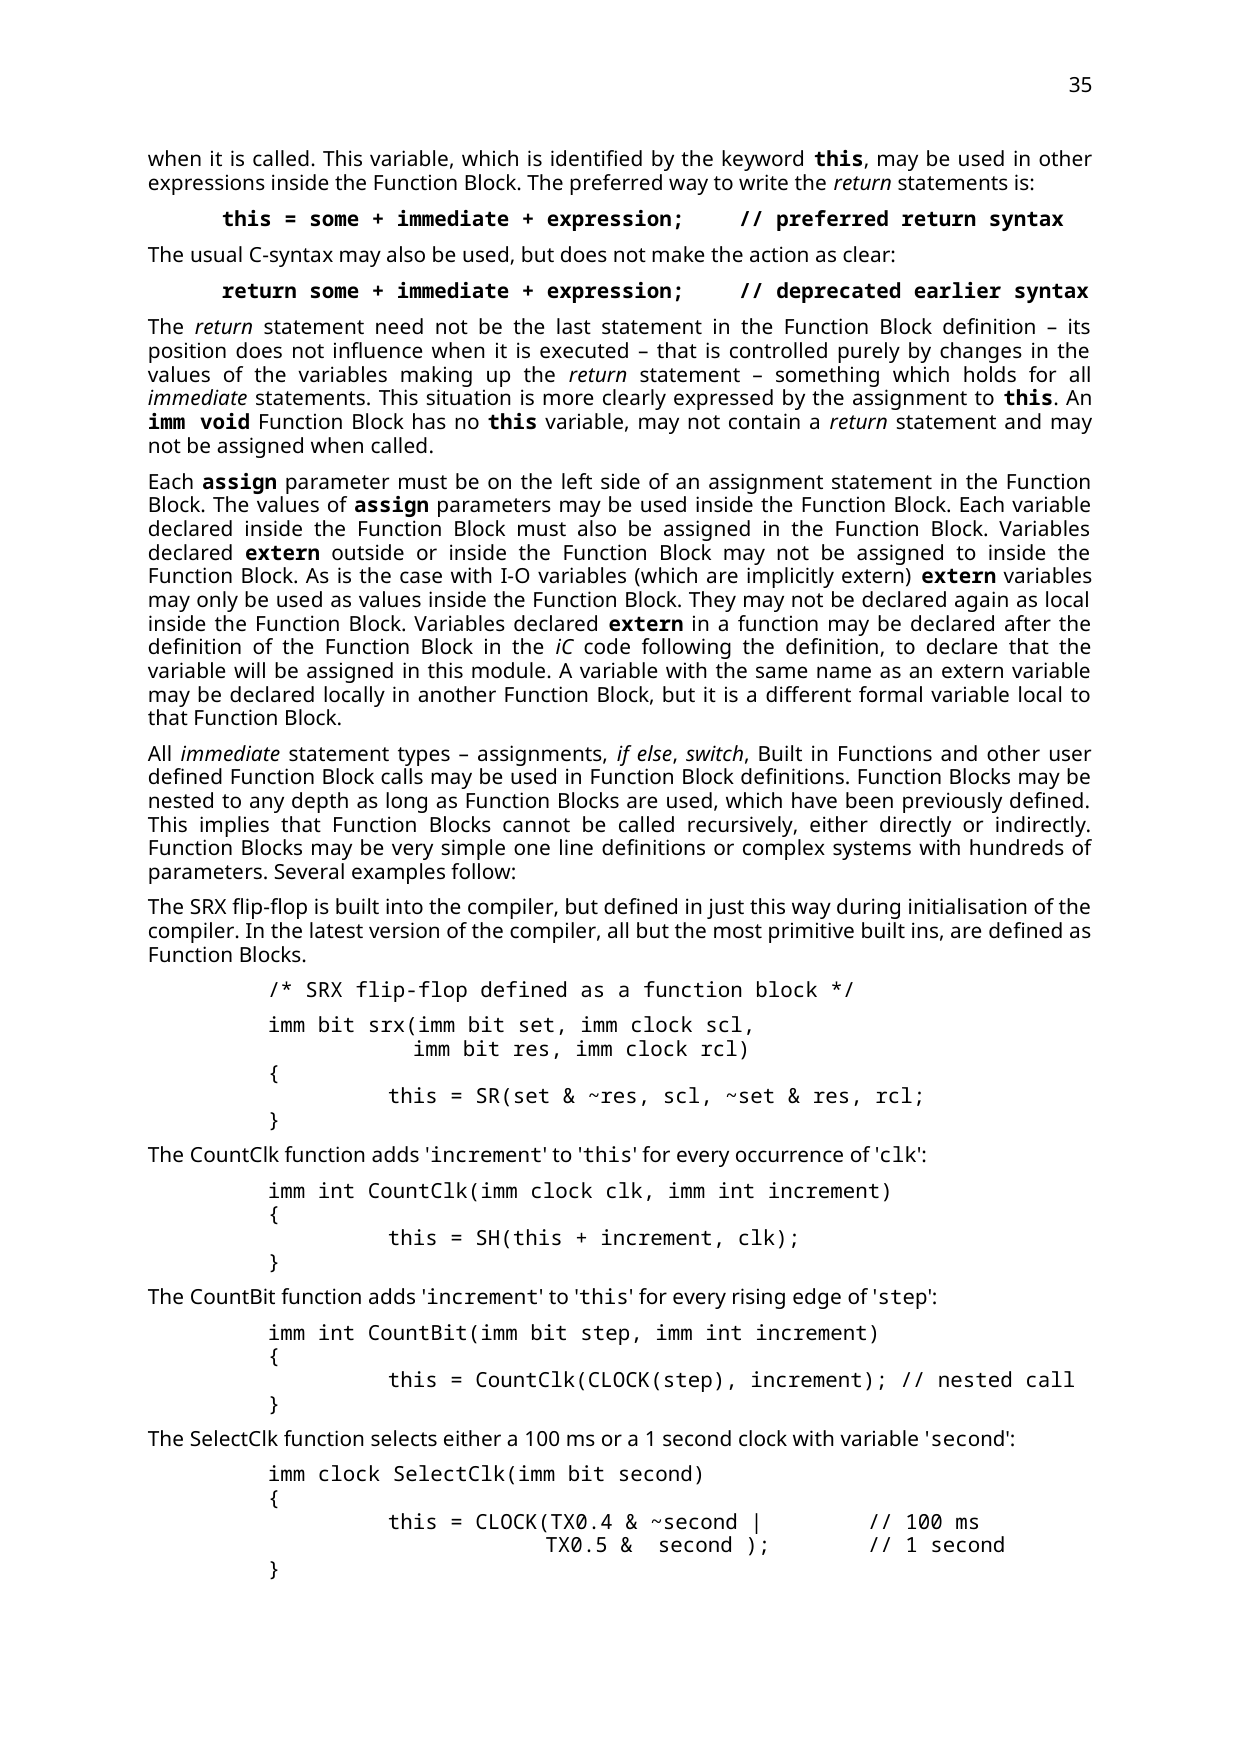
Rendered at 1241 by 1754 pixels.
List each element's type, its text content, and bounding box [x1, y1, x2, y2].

text All immediate statement types – assignments, if else, switch, Built in Functions and other user defined Function Block calls may be used in Function Block definitions. Function Blocks may be nested to any depth as long as Function Blocks are used, which have been previously defined. This implies that Function Blocks cannot be called recursively, either directly or indirectly. Function Blocks may be very simple one line definitions or complex systems with hundreds of parameters. Several examples follow: [148, 742, 1092, 884]
text /* SRX flip-flop defined as a function block */ [268, 978, 1092, 1002]
text The usual C-syntax may also be used, but does not make the action as clear: [148, 244, 1092, 267]
text The SRX flip-flop is built into the compiler, but defined in just this way during initialisation of the compiler. In the latest version of the compiler, all but the most primitive built ins, are defined as Function Blocks. [148, 896, 1092, 967]
text imm bit srx(imm bit set, imm clock scl, imm bit res, imm clock rcl) { this = SR(set & ~res, scl, ~set & res, rcl; } [268, 1014, 1092, 1132]
text imm int CountClk(imm clock clk, imm int increment) { this = SH(this + increment, clk); } [268, 1179, 1092, 1274]
text The return statement need not be the last statement in the Function Block definition – its position does not influence when it is executed – that is controlled purely by changes in the values of the variables making up the return statement – something which holds for all immediate statements. This situation is more clearly expressed by the assignment to this. An imm void Function Block has no this variable, may not contain a return statement and may not be assigned when called. [148, 316, 1092, 458]
text imm int CountBit(imm bit step, imm int increment) { this = CountClk(CLOCK(step), increment); // nested call } [268, 1321, 1092, 1416]
text return some + immediate + expression; // deprecated earlier syntax [222, 280, 1092, 303]
text Each assign parameter must be on the left side of an assignment statement in the Function Block. The values of assign parameters may be used inside the Function Block. Each variable declared inside the Function Block must also be assigned in the Function Block. Variables declared extern outside or inside the Function Block may not be assigned to inside the Function Block. As is the case with I-O variables (which are implicitly extern) extern variables may only be used as values inside the Function Block. They may not be declared again as local inside the Function Block. Variables declared extern in a function may be declared after the definition of the Function Block in the iC code following the definition, to declare that the variable will be assigned in this module. A variable with the same name as an extern variable may be declared locally in another Function Block, but it is a different formal variable local to that Function Block. [148, 470, 1092, 730]
text The CountClk function adds 'increment' to 'this' for every occurrence of 'clk': [148, 1144, 1092, 1168]
text The CountBit function adds 'increment' to 'this' for every rising edge of 'step': [148, 1286, 1092, 1309]
text The SelectClk function selects either a 100 ms or a 1 second clock with variable 'second': [148, 1427, 1092, 1451]
text when it is called. This variable, which is identified by the keyword this, may be used in other expressions inside the Function Block. The preferred way to write the return statements is: [148, 148, 1092, 195]
text this = some + immediate + expression; // preferred return syntax [222, 207, 1092, 231]
text imm clock SelectClk(imm bit second) { this = CLOCK(TX0.4 & ~second | // 100 ms TX0.5 & second ); // 1 second } [268, 1463, 1092, 1581]
